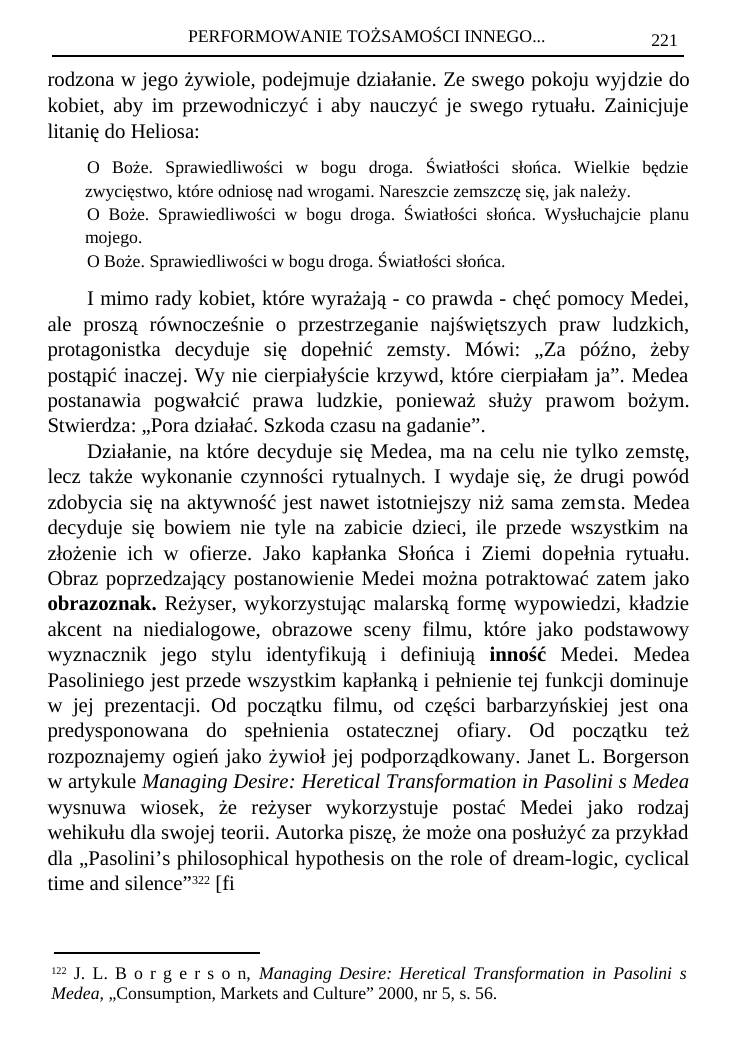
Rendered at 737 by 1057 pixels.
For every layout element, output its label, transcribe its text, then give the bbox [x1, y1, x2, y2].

text 122 J. L. B o r g e r s o n, Managing Desire: Heretical Transformation in Pasolini s Medea, „Consumption, Markets and Culture” 2000, nr 5, s. 56. [51, 963, 688, 1003]
text O Boże. Sprawiedliwości w bogu droga. Światłości słońca. [85, 250, 690, 271]
text I mimo rady kobiet, które wyrażają - co prawda - chęć pomocy Medei, ale proszą równocześnie o przestrzeganie najświętszych praw ludzkich, protagonistka decyduje się dopełnić zemsty. Mówi: „Za póź­no, żeby postąpić inaczej. Wy nie cierpiałyście krzywd, które cierpiałam ja”. Medea postanawia pogwałcić prawa ludzkie, ponieważ służy pra­wom bożym. Stwierdza: „Pora działać. Szkoda czasu na gadanie”. [47, 286, 690, 437]
text Działanie, na które decyduje się Medea, ma na celu nie tylko ze­mstę, lecz także wykonanie czynności rytualnych. I wydaje się, że drugi powód zdobycia się na aktywność jest nawet istotniejszy niż sama zem­sta. Medea decyduje się bowiem nie tyle na zabicie dzieci, ile przede wszystkim na złożenie ich w ofierze. Jako kapłanka Słońca i Ziemi do­pełnia rytuału. Obraz poprzedzający postanowienie Medei można po­traktować zatem jako obrazoznak. Reżyser, wykorzystując malarską formę wypowiedzi, kładzie akcent na niedialogowe, obrazowe sceny filmu, które jako podstawowy wyznacznik jego stylu identyfikują i defi­niują inność Medei. Medea Pasoliniego jest przede wszystkim kapłanką i pełnienie tej funkcji dominuje w jej prezentacji. Od początku filmu, od części barbarzyńskiej jest ona predysponowana do spełnienia ostatecz­nej ofiary. Od początku też rozpoznajemy ogień jako żywioł jej podpo­rządkowany. Janet L. Borgerson w artykule Managing Desire: Heretical Transformation in Pasolini s Medea wysnuwa wiosek, że reżyser wyko­rzystuje postać Medei jako rodzaj wehikułu dla swojej teorii. Autorka piszę, że może ona posłużyć za przykład dla „Pasolini’s philosophical hypothesis on the role of dream-logic, cyclical time and silence”322 [fi­ [47, 439, 690, 895]
text 221 [651, 29, 684, 50]
text rodzona w jego żywiole, podejmuje działanie. Ze swego pokoju wyj­dzie do kobiet, aby im przewodniczyć i aby nauczyć je swego rytuału. Zainicjuje litanię do Heliosa: [47, 67, 690, 143]
text O Boże. Sprawiedliwości w bogu droga. Światłości słońca. Wielkie będzie zwycięstwo, które odniosę nad wrogami. Nareszcie zemszczę się, jak na­leży. [85, 157, 690, 201]
text PERFORMOWANIE TOŻSAMOŚCI INNEGO... [175, 26, 559, 46]
text O Boże. Sprawiedliwości w bogu droga. Światłości słońca. Wysłuchajcie planu mojego. [85, 204, 690, 247]
